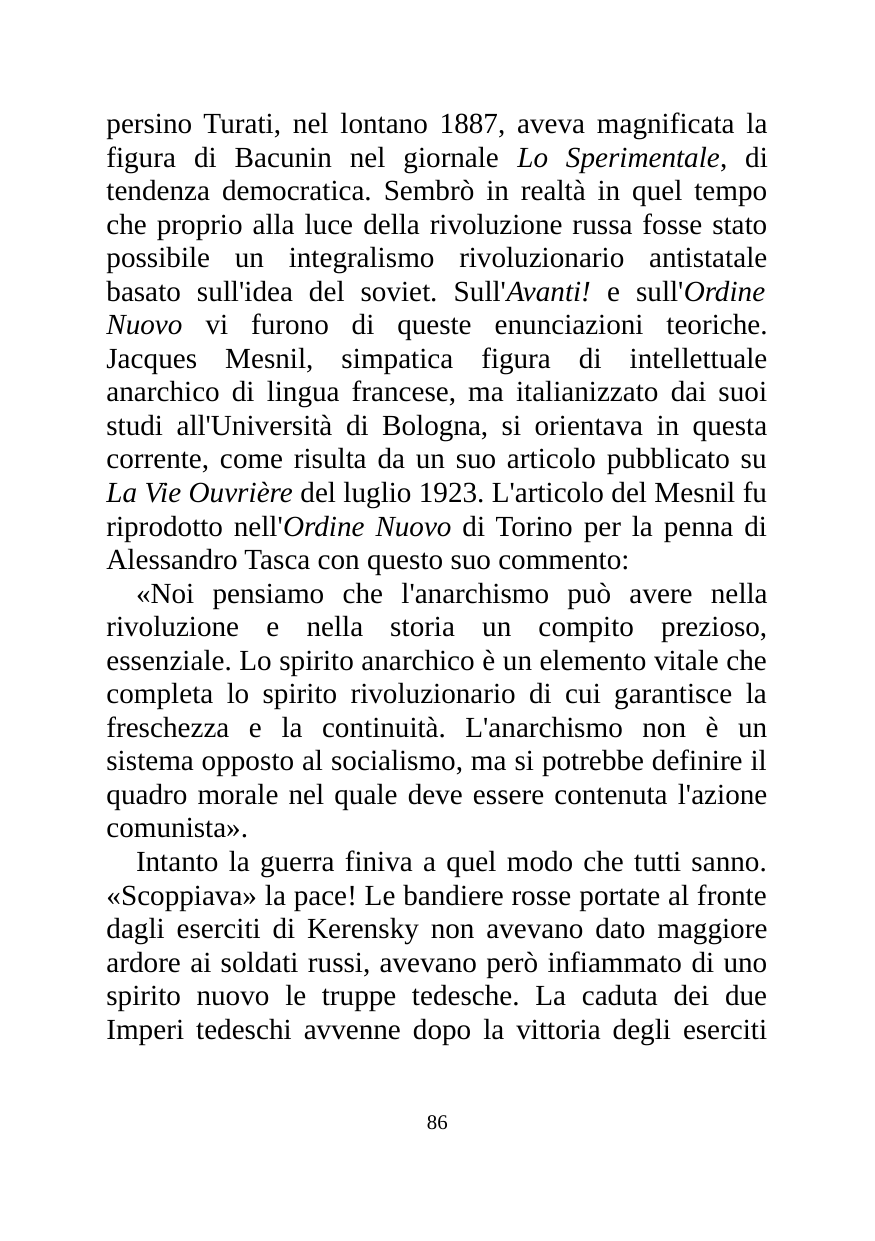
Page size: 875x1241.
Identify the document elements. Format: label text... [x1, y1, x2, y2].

text «Noi pensiamo che l'anarchismo può avere nella rivoluzione e nella storia un compito prezioso, essenziale. Lo spirito anarchico è un elemento vitale che completa lo spirito rivoluzionario di cui garantisce la freschezza e la continuità. L'anarchismo non è un sistema opposto al socialismo, ma si potrebbe definire il quadro morale nel quale deve essere contenuta l'azione comunista». [106, 576, 768, 844]
text persino Turati, nel lontano 1887, aveva magnificata la figura di Bacunin nel giornale Lo Sperimentale, di tendenza democratica. Sembrò in realtà in quel tempo che proprio alla luce della rivoluzione russa fosse stato possibile un integralismo rivoluzionario antistatale basato sull'idea del soviet. Sull'Avanti! e sull'Ordine Nuovo vi furono di queste enunciazioni teoriche. Jacques Mesnil, simpatica figura di intellettuale anarchico di lingua francese, ma italianizzato dai suoi studi all'Università di Bologna, si orientava in questa corrente, come risulta da un suo articolo pubblicato su La Vie Ouvrière del luglio 1923. L'articolo del Mesnil fu riprodotto nell'Ordine Nuovo di Torino per la penna di Alessandro Tasca con questo suo commento: [106, 106, 768, 576]
text Intanto la guerra finiva a quel modo che tutti sanno. «Scoppiava» la pace! Le bandiere rosse portate al fronte dagli eserciti di Kerensky non avevano dato maggiore ardore ai soldati russi, avevano però infiammato di uno spirito nuovo le truppe tedesche. La caduta dei due Imperi tedeschi avvenne dopo la vittoria degli eserciti [106, 844, 768, 1045]
